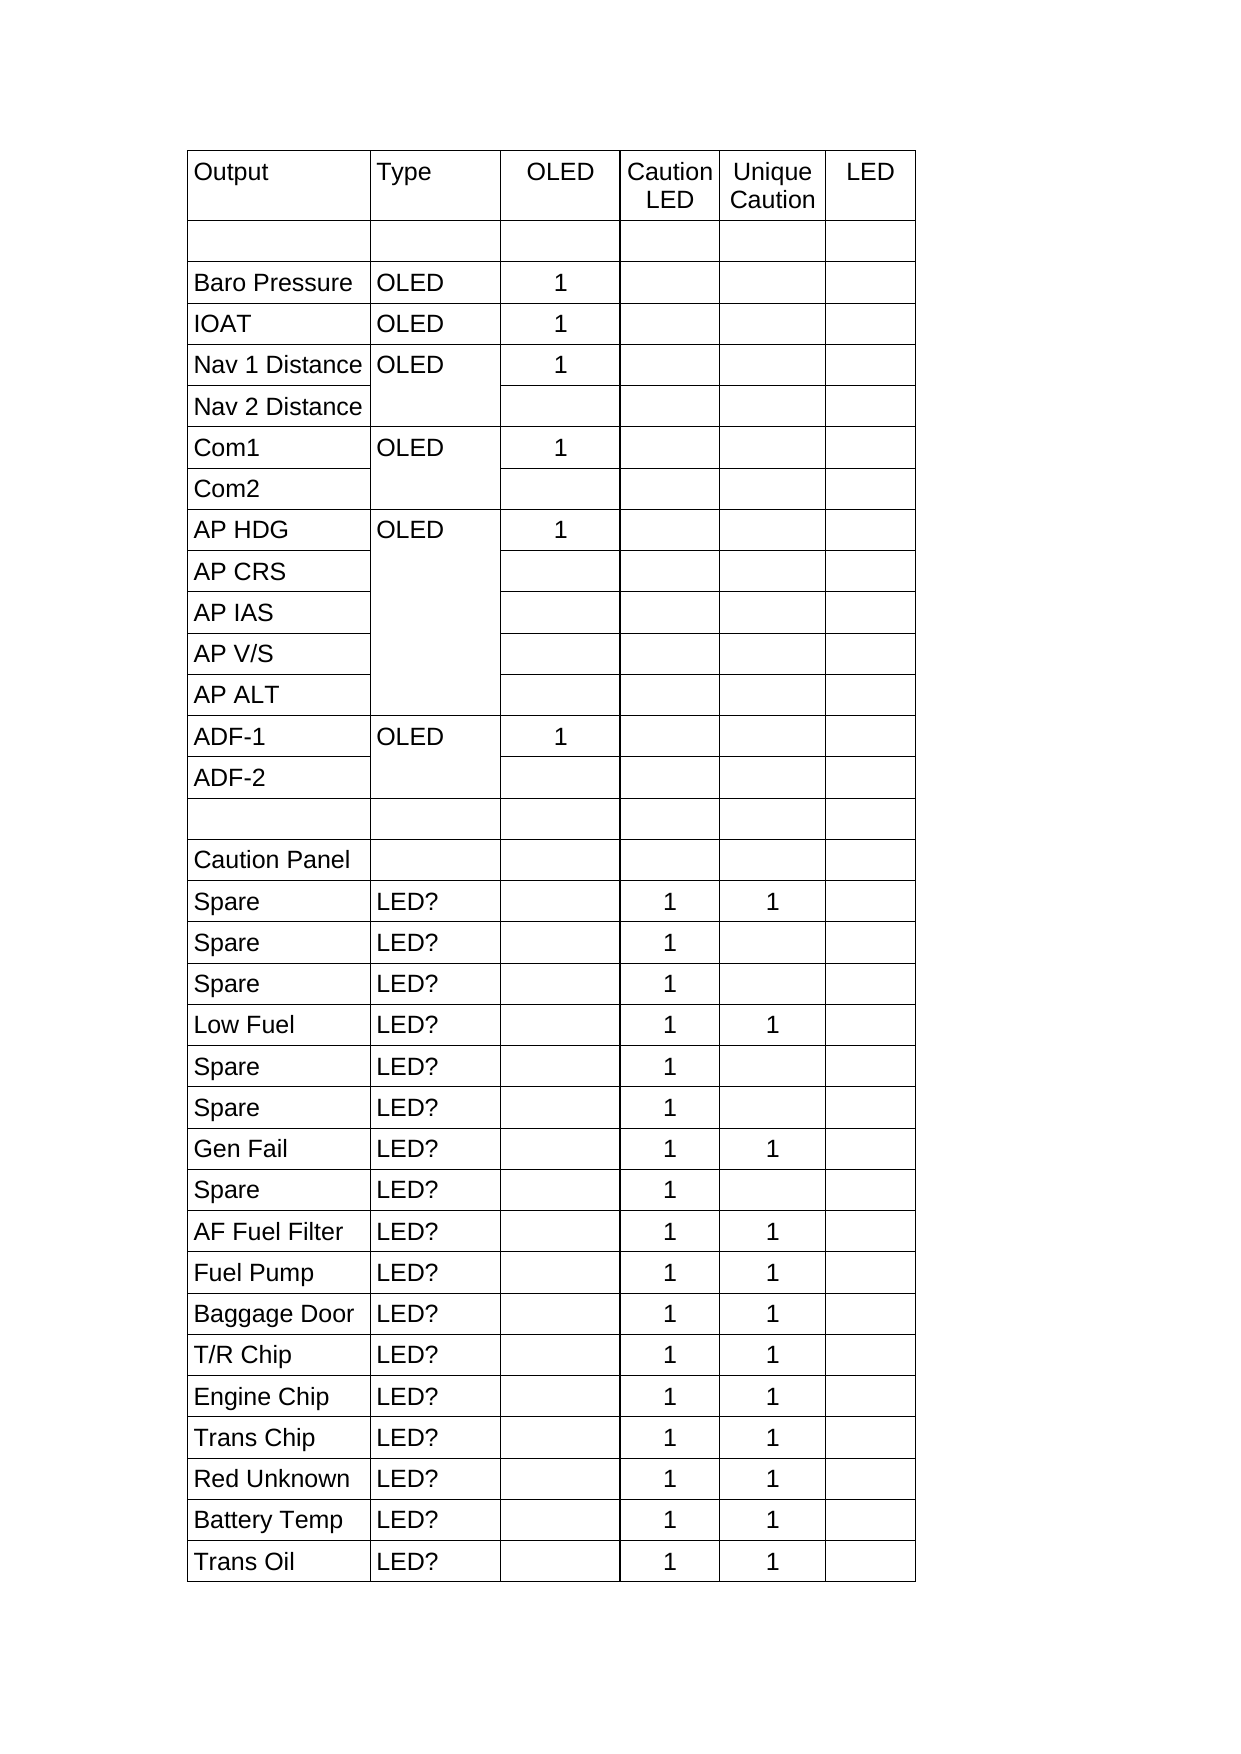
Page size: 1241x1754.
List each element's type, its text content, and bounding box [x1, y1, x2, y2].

table_cell Trans Oil [188, 1541, 370, 1581]
table_cell 1 [621, 881, 719, 921]
table_cell LED? [371, 1376, 500, 1416]
table_cell 1 [621, 1294, 719, 1334]
table_cell [826, 757, 915, 797]
table_cell LED? [371, 1417, 500, 1457]
table_cell [826, 427, 915, 467]
table_cell LED? [371, 1252, 500, 1292]
table_cell [501, 551, 619, 591]
table_cell [826, 1129, 915, 1169]
table_cell [501, 799, 619, 839]
table_cell Low Fuel [188, 1005, 370, 1045]
table_cell 1 [621, 1500, 719, 1540]
table_cell 1 [720, 1129, 825, 1169]
table_cell OLED [371, 262, 500, 302]
table_cell [621, 757, 719, 797]
table_cell Spare [188, 964, 370, 1004]
table_cell 1 [621, 1170, 719, 1210]
table_cell [720, 964, 825, 1004]
table_cell AP HDG [188, 510, 370, 550]
table_cell [501, 1500, 619, 1540]
table_cell 1 [720, 1500, 825, 1540]
table_cell 1 [720, 1417, 825, 1457]
table_cell [621, 304, 719, 344]
table_cell ADF-1 [188, 716, 370, 756]
table_cell LED? [371, 922, 500, 962]
table_cell Gen Fail [188, 1129, 370, 1169]
table_cell [501, 1129, 619, 1169]
table_cell 1 [621, 1087, 719, 1127]
table_cell [501, 964, 619, 1004]
table_cell 1 [621, 1046, 719, 1086]
table_cell [826, 1087, 915, 1127]
table_cell 1 [621, 922, 719, 962]
table_cell [826, 1376, 915, 1416]
table_cell [826, 221, 915, 261]
table_cell [720, 262, 825, 302]
table_cell Spare [188, 1046, 370, 1086]
table_cell [501, 1294, 619, 1334]
table_cell [621, 840, 719, 880]
table_cell [621, 386, 719, 426]
table_cell 1 [720, 1541, 825, 1581]
table_cell 1 [501, 304, 619, 344]
table_cell 1 [720, 881, 825, 921]
table_cell Caution Panel [188, 840, 370, 880]
table_cell [501, 1087, 619, 1127]
table_cell LED? [371, 964, 500, 1004]
table_cell Red Unknown [188, 1459, 370, 1499]
table_cell [826, 1005, 915, 1045]
table_cell [501, 757, 619, 797]
table_cell AP ALT [188, 675, 370, 715]
table_cell [720, 799, 825, 839]
table_cell [826, 592, 915, 632]
table_cell [501, 1211, 619, 1251]
table_cell [826, 1211, 915, 1251]
table_cell [720, 1087, 825, 1127]
table_cell [621, 221, 719, 261]
table_cell LED? [371, 1211, 500, 1251]
table_cell [720, 1170, 825, 1210]
table_cell [826, 634, 915, 674]
table_cell [621, 510, 719, 550]
table_cell 1 [621, 1376, 719, 1416]
table_cell Trans Chip [188, 1417, 370, 1457]
table_cell 1 [621, 1129, 719, 1169]
table_cell 1 [720, 1376, 825, 1416]
table_cell [720, 922, 825, 962]
table_cell [501, 1046, 619, 1086]
table_cell [720, 427, 825, 467]
table_cell Baggage Door [188, 1294, 370, 1334]
table_cell 1 [621, 964, 719, 1004]
table_header Output [188, 151, 370, 220]
table_cell [720, 1046, 825, 1086]
table_cell [720, 345, 825, 385]
table_cell [621, 592, 719, 632]
table_cell [720, 840, 825, 880]
table_cell [826, 1541, 915, 1581]
table_header Unique Caution [720, 151, 825, 220]
table_cell Spare [188, 881, 370, 921]
table_cell T/R Chip [188, 1335, 370, 1375]
table_header Caution LED [621, 151, 719, 220]
table_cell OLED [371, 427, 500, 509]
table_cell 1 [621, 1211, 719, 1251]
table_cell Baro Pressure [188, 262, 370, 302]
table_cell [621, 675, 719, 715]
table_cell 1 [720, 1005, 825, 1045]
table_cell Spare [188, 1087, 370, 1127]
table_cell [826, 386, 915, 426]
table_cell LED? [371, 1294, 500, 1334]
table_cell [826, 262, 915, 302]
table_cell [826, 551, 915, 591]
table_cell OLED [371, 510, 500, 715]
table_cell [720, 221, 825, 261]
table_cell 1 [720, 1459, 825, 1499]
table_cell OLED [371, 716, 500, 797]
table_cell [720, 386, 825, 426]
table_cell [621, 469, 719, 509]
table_cell [826, 510, 915, 550]
table_cell [188, 221, 370, 261]
table_cell [826, 799, 915, 839]
table_cell ADF-2 [188, 757, 370, 797]
table_cell [826, 922, 915, 962]
table_cell [826, 964, 915, 1004]
table_cell 1 [720, 1211, 825, 1251]
table_header LED [826, 151, 915, 220]
table_cell [720, 716, 825, 756]
table_cell Fuel Pump [188, 1252, 370, 1292]
table_cell AP CRS [188, 551, 370, 591]
table_cell [720, 675, 825, 715]
table_cell LED? [371, 1129, 500, 1169]
table_cell [621, 799, 719, 839]
table_cell LED? [371, 1541, 500, 1581]
table_cell [371, 221, 500, 261]
table_cell [501, 1252, 619, 1292]
table_cell Com2 [188, 469, 370, 509]
table_cell [621, 551, 719, 591]
table_cell Spare [188, 1170, 370, 1210]
table_cell 1 [501, 716, 619, 756]
table_cell [826, 304, 915, 344]
table_cell [371, 799, 500, 839]
table_cell [621, 427, 719, 467]
table_cell [826, 469, 915, 509]
table_cell [826, 840, 915, 880]
table_cell LED? [371, 1087, 500, 1127]
table_cell [826, 345, 915, 385]
table_cell [621, 262, 719, 302]
table_cell AP IAS [188, 592, 370, 632]
table_cell 1 [621, 1252, 719, 1292]
table_cell [826, 1046, 915, 1086]
table_cell [501, 1170, 619, 1210]
table_cell [826, 1459, 915, 1499]
table_cell [371, 840, 500, 880]
table_cell [621, 345, 719, 385]
table_cell [720, 634, 825, 674]
table_cell [501, 1541, 619, 1581]
table_cell [501, 922, 619, 962]
table_cell Nav 1 Distance [188, 345, 370, 385]
table_cell LED? [371, 881, 500, 921]
table_cell 1 [501, 262, 619, 302]
table_cell 1 [621, 1005, 719, 1045]
table_cell 1 [621, 1335, 719, 1375]
table_cell Battery Temp [188, 1500, 370, 1540]
table_cell AF Fuel Filter [188, 1211, 370, 1251]
table_cell Engine Chip [188, 1376, 370, 1416]
table_cell 1 [501, 345, 619, 385]
table_cell [501, 634, 619, 674]
table_cell [826, 1500, 915, 1540]
table_cell OLED [371, 345, 500, 426]
table_cell [720, 469, 825, 509]
table_cell 1 [720, 1252, 825, 1292]
table_cell [501, 1376, 619, 1416]
table_cell 1 [720, 1335, 825, 1375]
table_cell LED? [371, 1005, 500, 1045]
table_cell [621, 716, 719, 756]
table_cell [621, 634, 719, 674]
table_cell [826, 1170, 915, 1210]
table_cell LED? [371, 1335, 500, 1375]
table_header OLED [501, 151, 619, 220]
table_cell 1 [621, 1541, 719, 1581]
table_cell [826, 1294, 915, 1334]
table_cell [826, 1252, 915, 1292]
table_cell LED? [371, 1459, 500, 1499]
table_cell [501, 469, 619, 509]
table_cell [720, 510, 825, 550]
table_cell [501, 675, 619, 715]
table_cell [501, 1459, 619, 1499]
table_cell [501, 1335, 619, 1375]
table_cell 1 [501, 427, 619, 467]
table_cell [188, 799, 370, 839]
table_cell OLED [371, 304, 500, 344]
table_cell [720, 592, 825, 632]
table_cell Com1 [188, 427, 370, 467]
table_cell [826, 1335, 915, 1375]
table_cell LED? [371, 1046, 500, 1086]
table_cell [720, 304, 825, 344]
table_cell [501, 1005, 619, 1045]
table_header Type [371, 151, 500, 220]
table_cell [501, 1417, 619, 1457]
table_cell LED? [371, 1170, 500, 1210]
table_cell [826, 1417, 915, 1457]
table_cell [826, 881, 915, 921]
table_cell [501, 221, 619, 261]
table_cell [501, 840, 619, 880]
table_cell [501, 881, 619, 921]
table_cell [826, 675, 915, 715]
table_cell 1 [621, 1417, 719, 1457]
table_cell [826, 716, 915, 756]
table_cell 1 [501, 510, 619, 550]
table_cell 1 [621, 1459, 719, 1499]
table_cell IOAT [188, 304, 370, 344]
table_cell Spare [188, 922, 370, 962]
table_cell LED? [371, 1500, 500, 1540]
table_cell Nav 2 Distance [188, 386, 370, 426]
table_cell [720, 551, 825, 591]
table_cell 1 [720, 1294, 825, 1334]
table_cell [720, 757, 825, 797]
table_cell [501, 592, 619, 632]
table_cell AP V/S [188, 634, 370, 674]
table_cell [501, 386, 619, 426]
